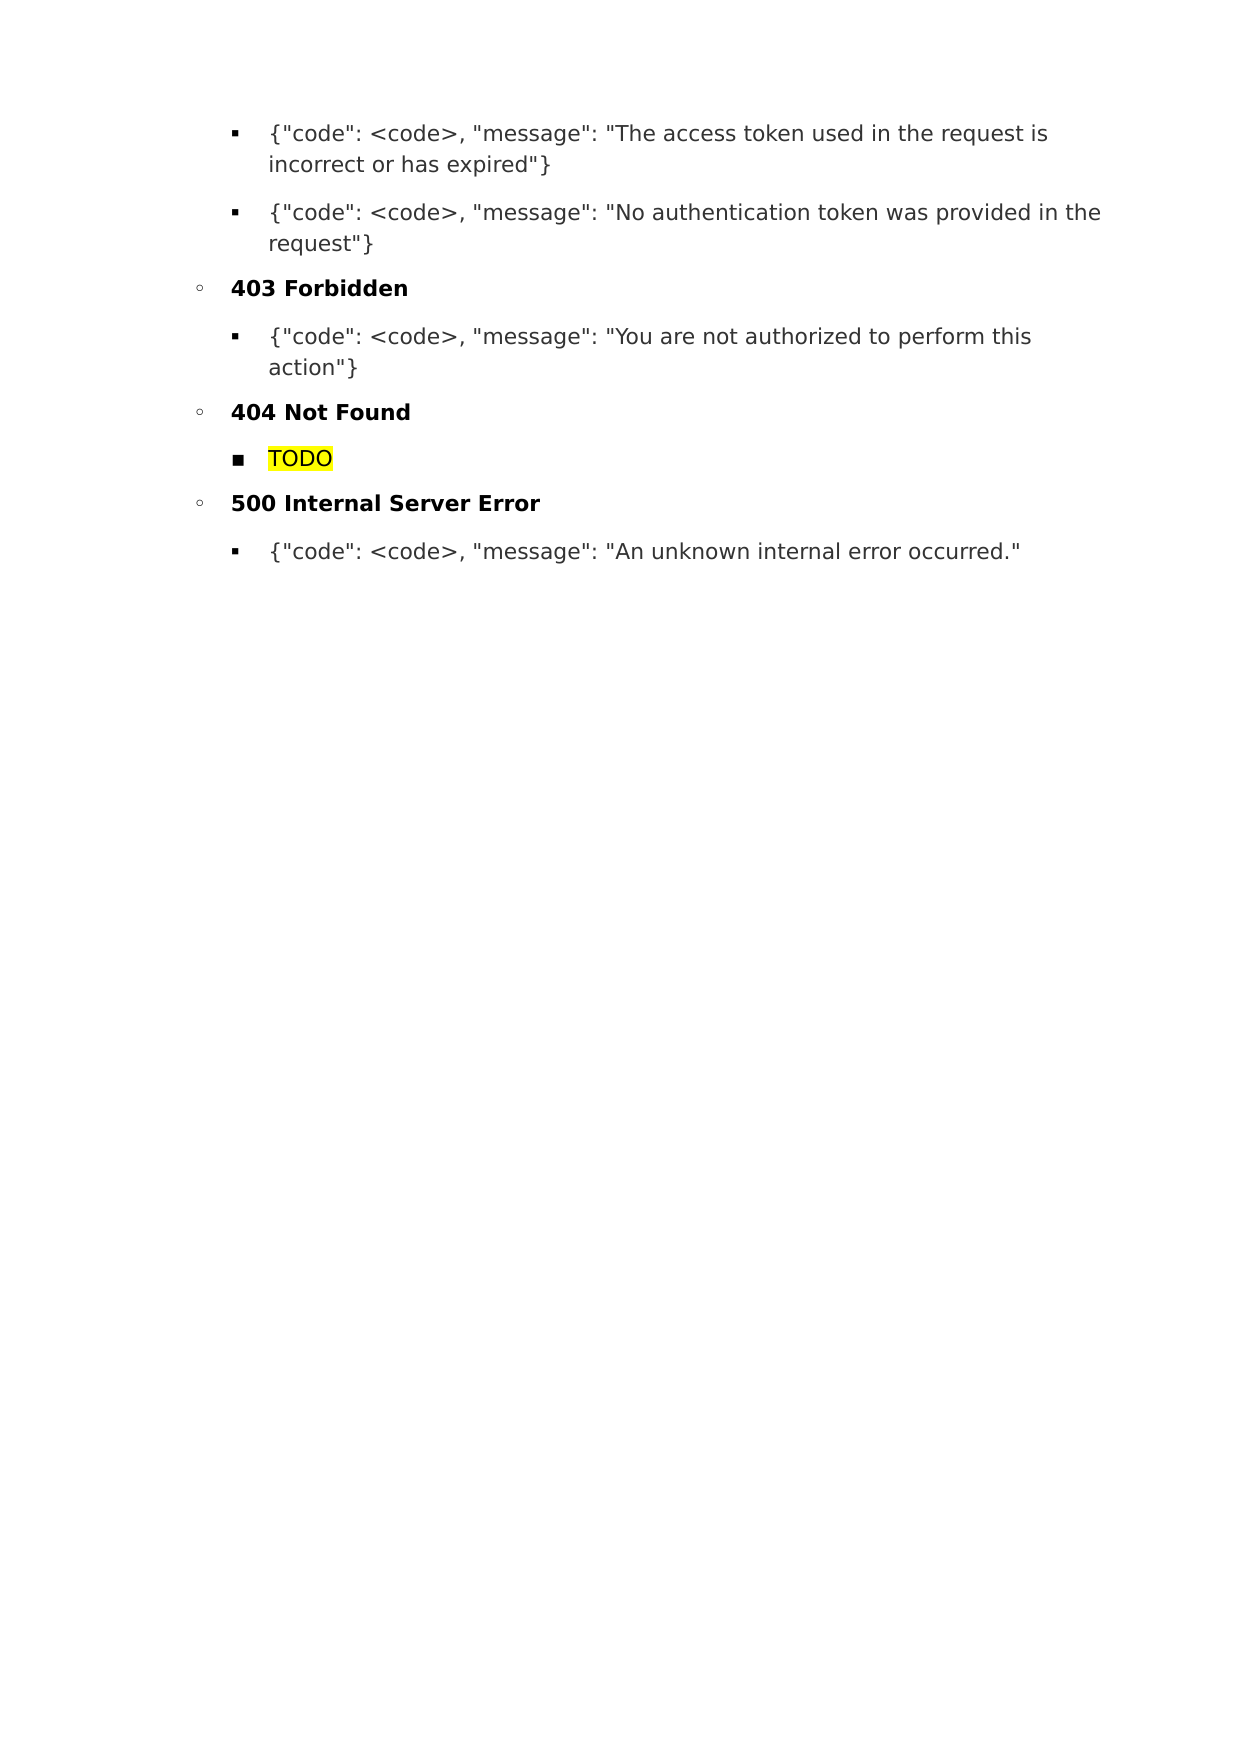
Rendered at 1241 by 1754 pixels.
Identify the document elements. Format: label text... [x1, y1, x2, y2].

list 404 Not Found [193, 401, 1122, 426]
list {"code": <code>, "message": "You are not authorized to perform this action"} [231, 321, 1122, 381]
list TODO [231, 446, 1122, 471]
list {"code": <code>, "message": "The access token used in the request is incorrect or has expired"} [231, 118, 1122, 177]
list 500 Internal Server Error [193, 491, 1122, 516]
list 403 Forbidden [193, 276, 1122, 302]
list {"code": <code>, "message": "No authentication token was provided in the request"} [231, 197, 1122, 257]
list {"code": <code>, "message": "An unknown internal error occurred." [231, 536, 1122, 565]
